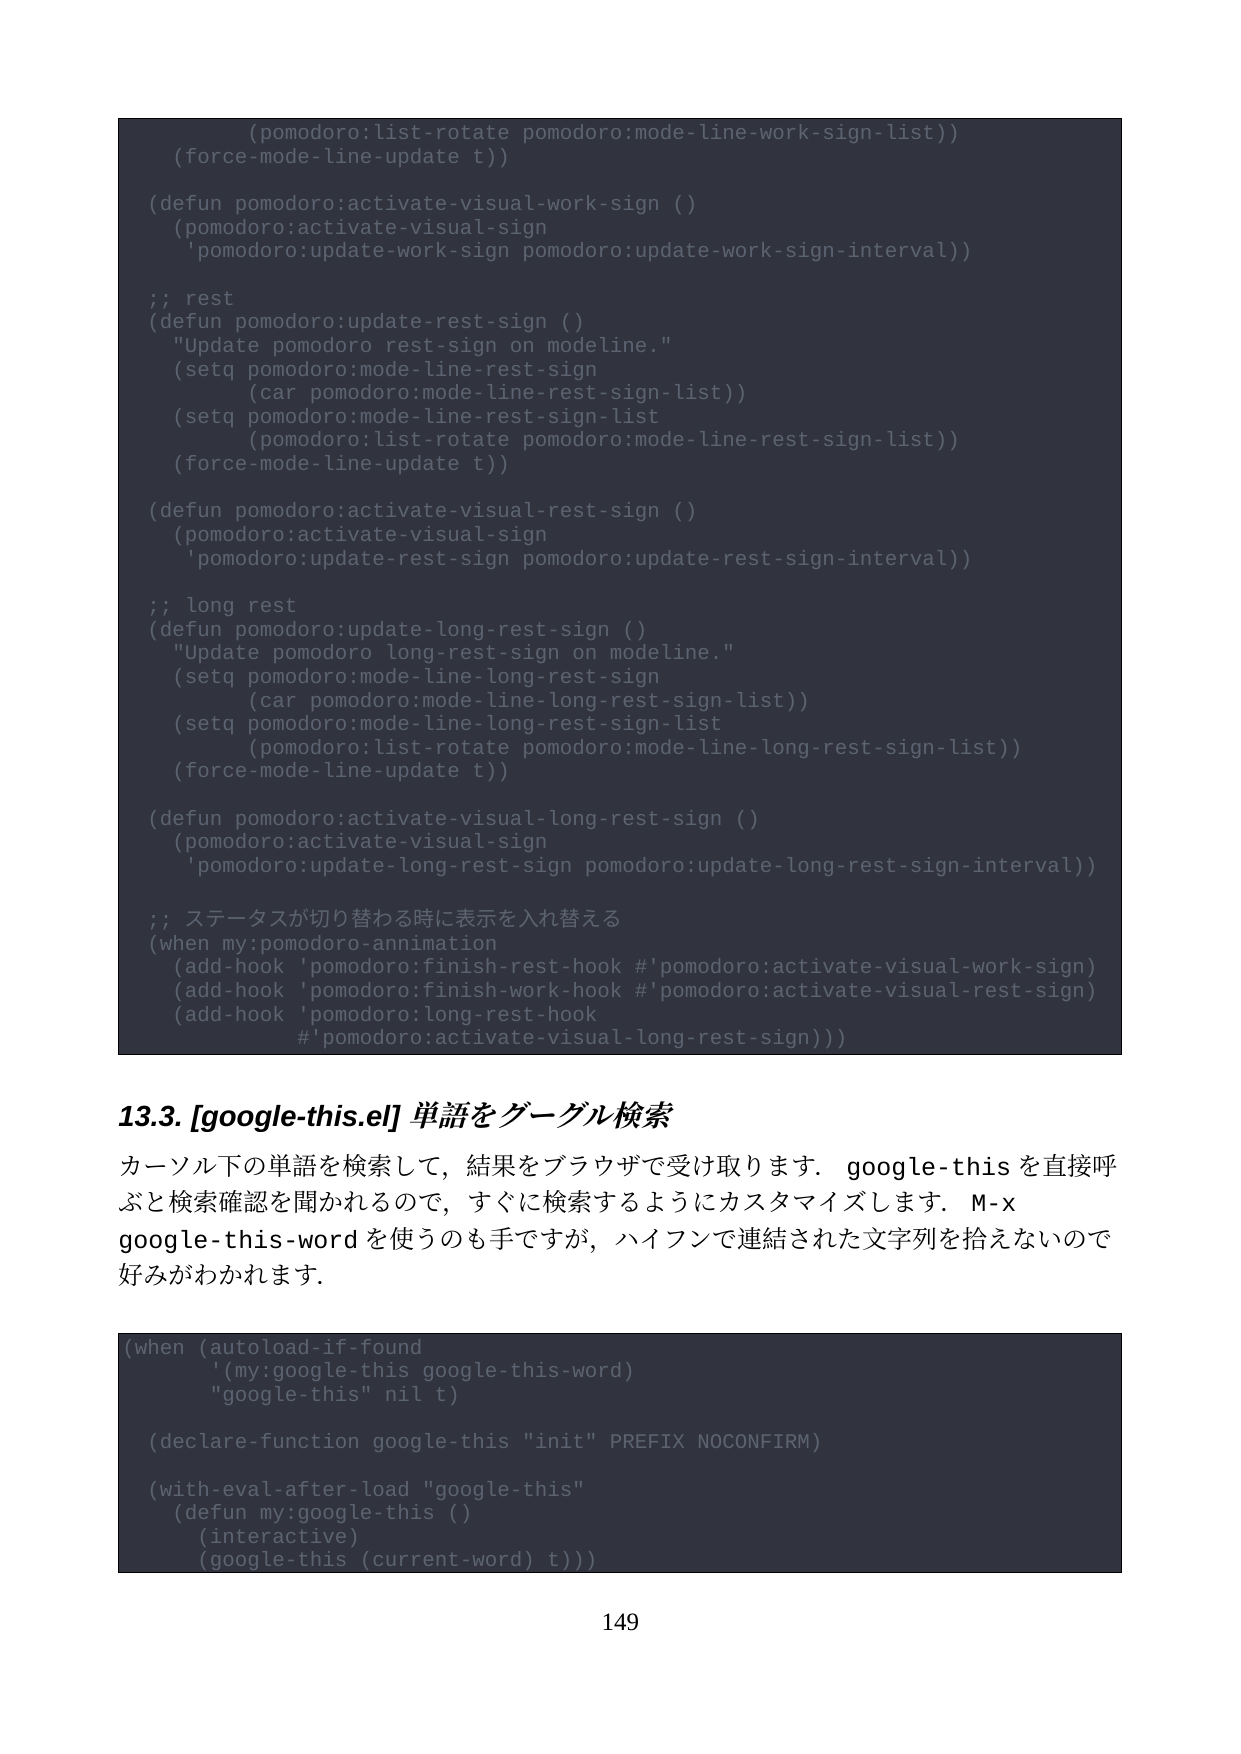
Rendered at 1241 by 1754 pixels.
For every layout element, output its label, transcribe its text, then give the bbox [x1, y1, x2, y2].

text #'pomodoro:activate-visual-long-rest-sign))) [119, 1023, 1121, 1054]
text (add-hook 'pomodoro:finish-work-hook #'pomodoro:activate-visual-rest-sign) [119, 976, 1121, 1000]
text 'pomodoro:update-rest-sign pomodoro:update-rest-sign-interval)) [119, 544, 1121, 567]
text ;; long rest [119, 591, 1121, 615]
text (declare-function google-this "init" PREFIX NOCONFIRM) [119, 1427, 1121, 1451]
text (pomodoro:activate-visual-sign [119, 213, 1121, 236]
text (interactive) [119, 1522, 1121, 1546]
text (add-hook 'pomodoro:long-rest-hook [119, 1000, 1121, 1023]
text 'pomodoro:update-work-sign pomodoro:update-work-sign-interval)) [119, 236, 1121, 260]
text (pomodoro:list-rotate pomodoro:mode-line-work-sign-list)) [119, 119, 1121, 142]
text (google-this (current-word) t))) [119, 1546, 1121, 1572]
text ;; rest [119, 284, 1121, 307]
text '(my:google-this google-this-word) [119, 1356, 1121, 1380]
text (setq pomodoro:mode-line-rest-sign [119, 354, 1121, 378]
text (force-mode-line-update t)) [119, 449, 1121, 473]
text (pomodoro:list-rotate pomodoro:mode-line-long-rest-sign-list)) [119, 733, 1121, 757]
text (defun pomodoro:update-rest-sign () [119, 307, 1121, 331]
text (pomodoro:list-rotate pomodoro:mode-line-rest-sign-list)) [119, 426, 1121, 449]
text (defun pomodoro:activate-visual-long-rest-sign () [119, 804, 1121, 827]
subtitle [google-this.el] 単語をグーグル検索 [118, 1092, 1122, 1134]
text (force-mode-line-update t)) [119, 757, 1121, 780]
text "Update pomodoro long-rest-sign on modeline." [119, 638, 1121, 662]
text (car pomodoro:mode-line-rest-sign-list)) [119, 378, 1121, 402]
text (setq pomodoro:mode-line-rest-sign-list [119, 402, 1121, 426]
text "Update pomodoro rest-sign on modeline." [119, 331, 1121, 354]
text (defun pomodoro:activate-visual-work-sign () [119, 189, 1121, 213]
text (car pomodoro:mode-line-long-rest-sign-list)) [119, 686, 1121, 709]
text ;; ステータスが切り替わる時に表示を入れ替える [119, 898, 1121, 929]
text (defun pomodoro:activate-visual-rest-sign () [119, 496, 1121, 520]
text (setq pomodoro:mode-line-long-rest-sign-list [119, 709, 1121, 733]
text (force-mode-line-update t)) [119, 142, 1121, 165]
text (pomodoro:activate-visual-sign [119, 827, 1121, 851]
text (defun pomodoro:update-long-rest-sign () [119, 615, 1121, 638]
text (with-eval-after-load "google-this" [119, 1474, 1121, 1498]
text (when my:pomodoro-annimation [119, 929, 1121, 952]
text 'pomodoro:update-long-rest-sign pomodoro:update-long-rest-sign-interval)) [119, 851, 1121, 875]
text (when (autoload-if-found [119, 1334, 1121, 1356]
text (add-hook 'pomodoro:finish-rest-hook #'pomodoro:activate-visual-work-sign) [119, 952, 1121, 976]
text カーソル下の単語を検索して，結果をブラウザで受け取ります． google-this を直接呼ぶと検索確認を聞かれるので，すぐに検索するようにカスタマイズします． M-x google-this-word を使うのも手ですが，ハイフンで連結された文字列を拾えないので好みがわかれます． [118, 1147, 1122, 1320]
text "google-this" nil t) [119, 1380, 1121, 1404]
text (defun my:google-this () [119, 1498, 1121, 1522]
text (setq pomodoro:mode-line-long-rest-sign [119, 662, 1121, 686]
text (pomodoro:activate-visual-sign [119, 520, 1121, 544]
